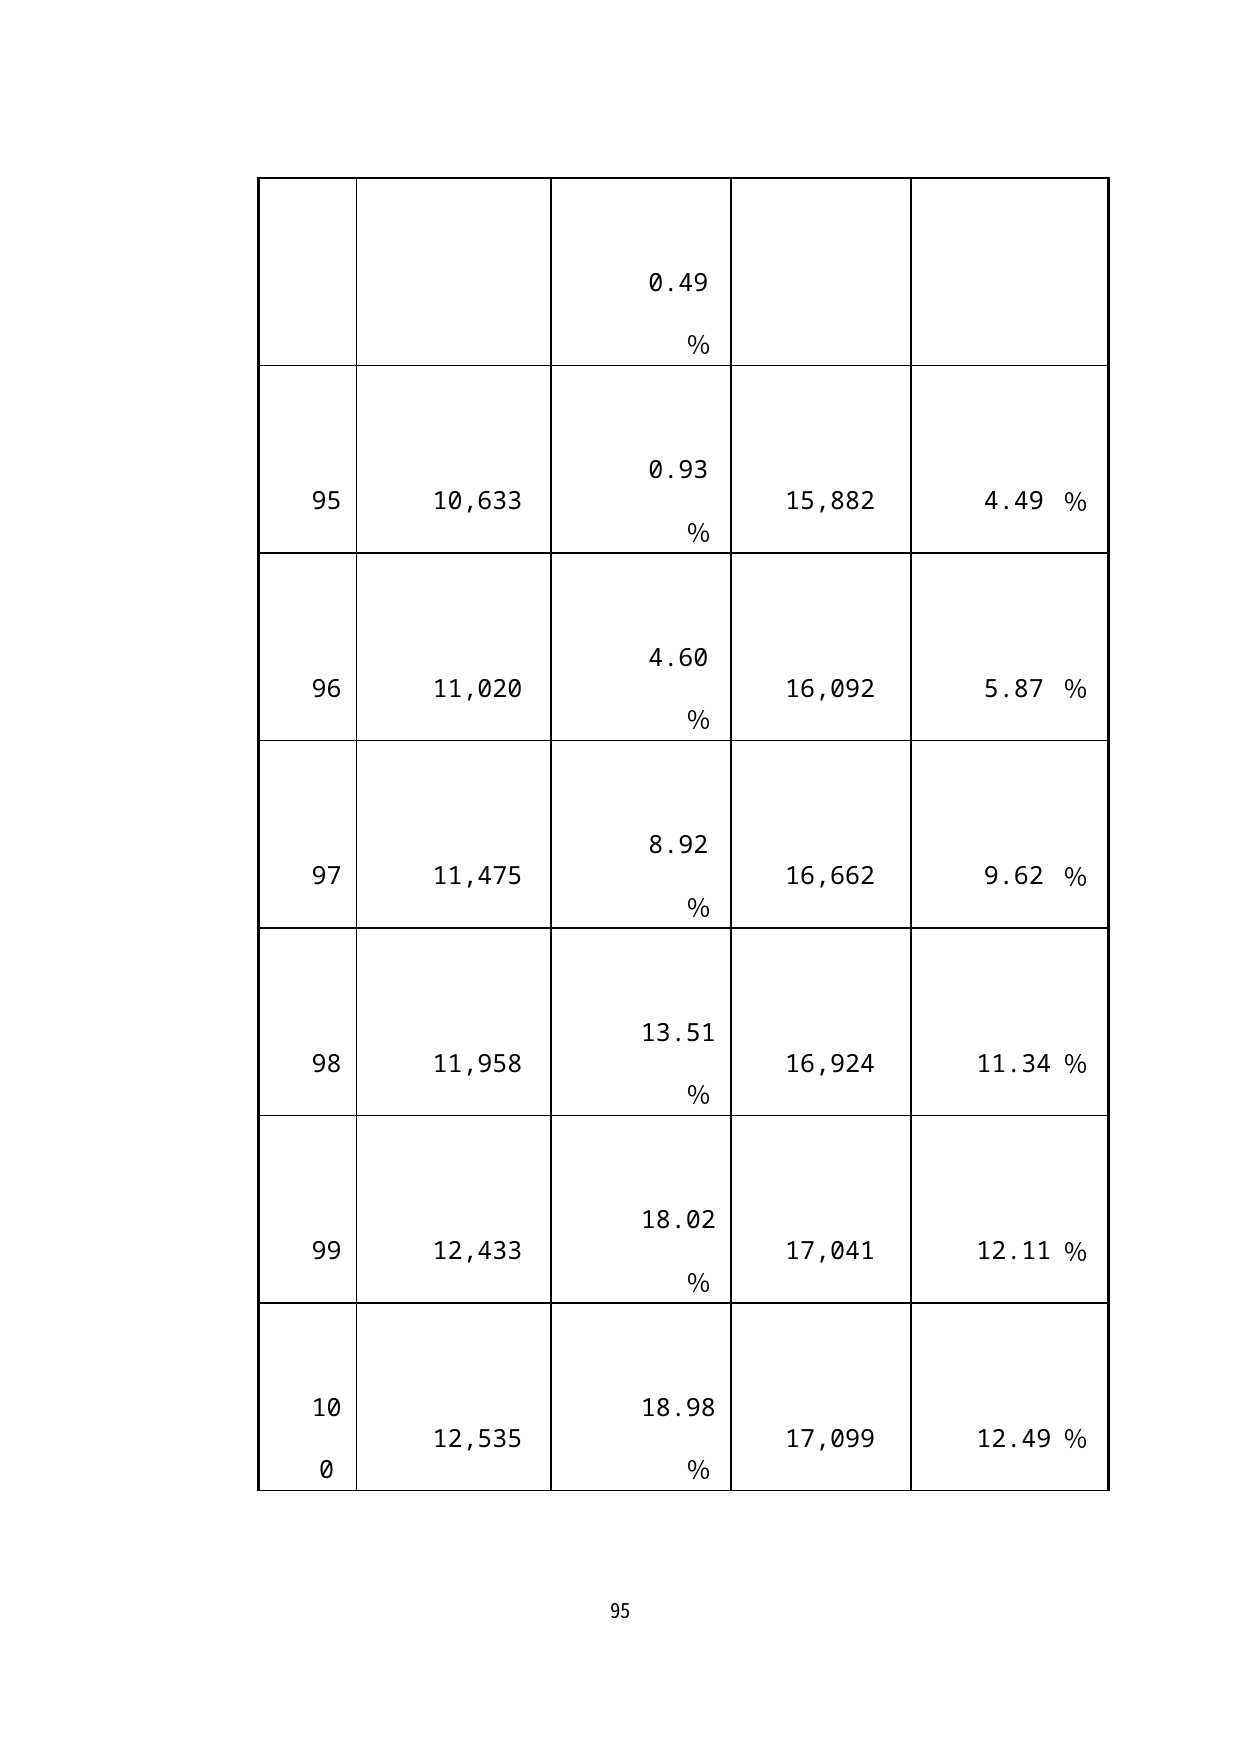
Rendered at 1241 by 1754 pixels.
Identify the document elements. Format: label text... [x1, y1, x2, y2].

table_cell 97 [260, 741, 356, 927]
table_cell 96 [260, 554, 356, 740]
table_cell [732, 179, 910, 365]
table_cell 0.93％ [552, 366, 730, 552]
table_cell 98 [260, 929, 356, 1115]
table_cell 11,475 [357, 741, 550, 927]
table_cell 10,633 [357, 366, 550, 552]
table_cell 99 [260, 1116, 356, 1302]
table_cell 12,535 [357, 1304, 550, 1490]
table_cell 16,924 [732, 929, 910, 1115]
table_cell -0.49％ [552, 179, 730, 365]
table_cell 11.34％ [912, 929, 1107, 1115]
table_cell 12.11％ [912, 1116, 1107, 1302]
table_cell 11,020 [357, 554, 550, 740]
table_cell 16,662 [732, 741, 910, 927]
table_cell 12.49％ [912, 1304, 1107, 1490]
table_cell [912, 179, 1107, 365]
table_cell 4.60％ [552, 554, 730, 740]
table_cell 8.92％ [552, 741, 730, 927]
table_cell 15,882 [732, 366, 910, 552]
table_cell 11,958 [357, 929, 550, 1115]
table_cell 18.02％ [552, 1116, 730, 1302]
table_cell 4.49％ [912, 366, 1107, 552]
table_cell 18.98％ [552, 1304, 730, 1490]
table_cell 17,099 [732, 1304, 910, 1490]
table_cell 12,433 [357, 1116, 550, 1302]
table_cell 9.62％ [912, 741, 1107, 927]
table_cell 16,092 [732, 554, 910, 740]
table_cell 100 [260, 1304, 356, 1490]
table_cell 5.87％ [912, 554, 1107, 740]
table_cell [260, 179, 356, 365]
table_cell [357, 179, 550, 365]
table_cell 95 [260, 366, 356, 552]
table_cell 13.51％ [552, 929, 730, 1115]
table_cell 17,041 [732, 1116, 910, 1302]
